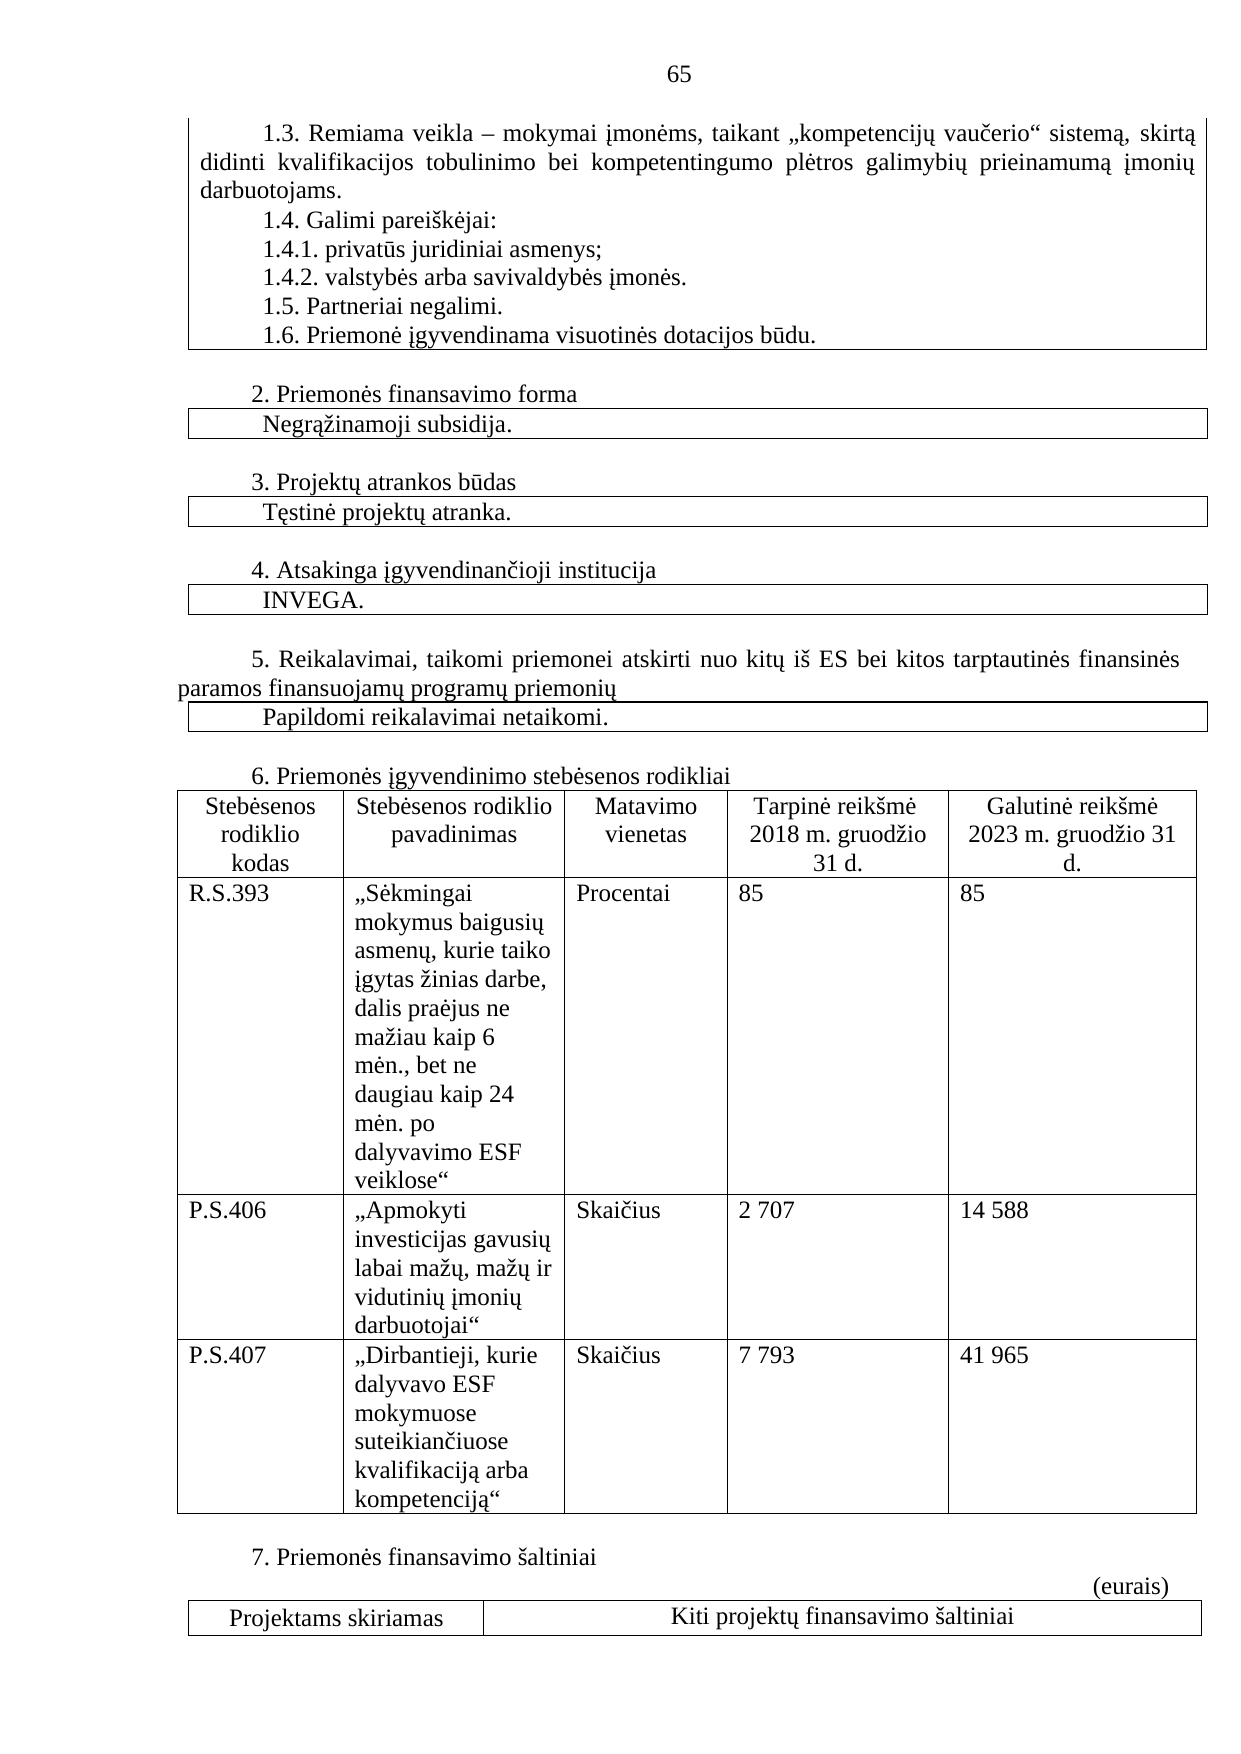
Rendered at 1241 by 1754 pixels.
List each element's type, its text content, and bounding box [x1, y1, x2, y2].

table_header INVEGA. [189, 585, 1207, 614]
table_header Matavimo vienetas [565, 791, 727, 877]
table_cell 14 588 [949, 1195, 1196, 1339]
text 4. Atsakinga įgyvendinančioji institucija [177, 556, 1181, 584]
table_cell Skaičius [565, 1340, 727, 1513]
text 3. Projektų atrankos būdas [177, 467, 1181, 496]
text 7. Priemonės finansavimo šaltiniai [251, 1542, 1181, 1571]
table_header Projektams skiriamas [189, 1601, 483, 1635]
text 5. Reikalavimai, taikomi priemonei atskirti nuo kitų iš ES bei kitos tarptautinės finansinės paramos finansuojamų programų priemonių [177, 644, 1181, 701]
table_cell „Dirbantieji, kurie dalyvavo ESF mokymuose suteikiančiuose kvalifikaciją arba kompetenciją“ [344, 1340, 564, 1513]
table_header Stebėsenos rodiklio kodas [178, 791, 343, 877]
table_header Stebėsenos rodiklio pavadinimas [344, 791, 564, 877]
table_cell 41 965 [949, 1340, 1196, 1513]
table_header Tęstinė projektų atranka. [189, 497, 1207, 526]
table_header Tarpinė reikšmė 2018 m. gruodžio 31 d. [728, 791, 948, 877]
table_cell „Apmokyti investicijas gavusių labai mažų, mažų ir vidutinių įmonių darbuotojai“ [344, 1195, 564, 1339]
table_header Papildomi reikalavimai netaikomi. [189, 703, 1207, 731]
table_header Negrąžinamoji subsidija. [189, 409, 1207, 437]
table_header Kiti projektų finansavimo šaltiniai [484, 1601, 1201, 1635]
text (eurais) [177, 1571, 1181, 1600]
table_cell 85 [728, 878, 948, 1194]
text 2. Priemonės finansavimo forma [244, 379, 1181, 408]
table_cell 85 [949, 878, 1196, 1194]
table_cell 2 707 [728, 1195, 948, 1339]
text 6. Priemonės įgyvendinimo stebėsenos rodikliai [177, 761, 1181, 790]
table_cell P.S.406 [178, 1195, 343, 1339]
table_cell 1.3. Remiama veikla – mokymai įmonėms, taikant „kompetencijų vaučerio“ sistemą, skirtą didinti kvalifikacijos tobulinimo bei kompetentingumo plėtros galimybių prieinamumą įmonių darbuotojams. [189, 118, 1206, 205]
table_cell 7 793 [728, 1340, 948, 1513]
table_cell R.S.393 [178, 878, 343, 1194]
table_cell Skaičius [565, 1195, 727, 1339]
table_header Galutinė reikšmė 2023 m. gruodžio 31 d. [949, 791, 1196, 877]
table_cell Procentai [565, 878, 727, 1194]
table_cell P.S.407 [178, 1340, 343, 1513]
table_cell 1.4. Galimi pareiškėjai: 1.4.1. privatūs juridiniai asmenys; 1.4.2. valstybės arba savivaldybės įmonės. 1.5. Partneriai negalimi. 1.6. Priemonė įgyvendinama visuotinės dotacijos būdu. [189, 205, 1206, 349]
table_cell „Sėkmingai mokymus baigusių asmenų, kurie taiko įgytas žinias darbe, dalis praėjus ne mažiau kaip 6 mėn., bet ne daugiau kaip 24 mėn. po dalyvavimo ESF veiklose“ [344, 878, 564, 1194]
